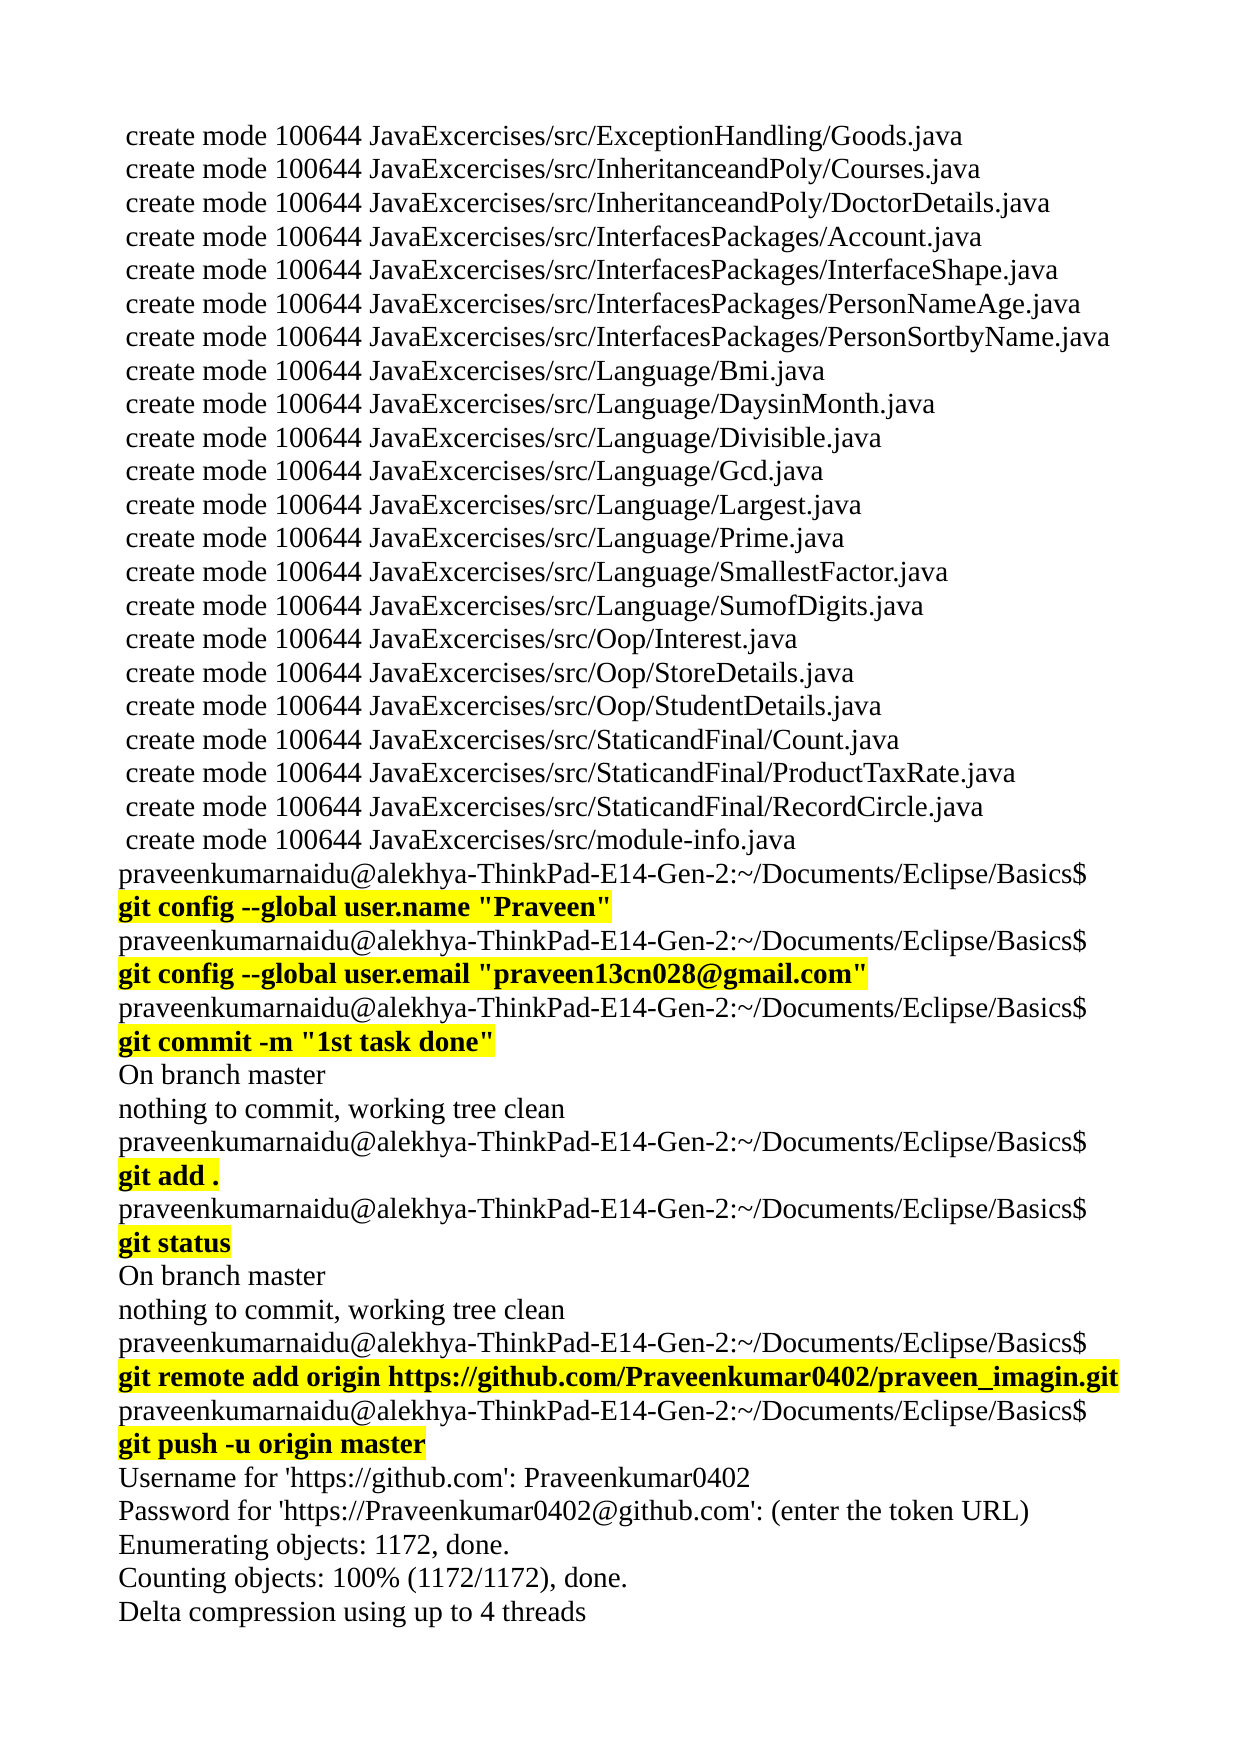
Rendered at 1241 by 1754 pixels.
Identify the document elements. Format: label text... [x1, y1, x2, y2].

text create mode 100644 JavaExcercises/src/InterfacesPackages/PersonNameAge.java [118, 286, 1122, 319]
text create mode 100644 JavaExcercises/src/InheritanceandPoly/DoctorDetails.java [118, 185, 1122, 219]
text create mode 100644 JavaExcercises/src/Language/DaysinMonth.java [118, 386, 1122, 420]
text create mode 100644 JavaExcercises/src/StaticandFinal/Count.java [118, 722, 1122, 755]
text create mode 100644 JavaExcercises/src/StaticandFinal/ProductTaxRate.java [118, 755, 1122, 789]
text Delta compression using up to 4 threads [118, 1594, 1122, 1627]
text praveenkumarnaidu@alekhya-ThinkPad-E14-Gen-2:~/Documents/Eclipse/Basics$ git config --global user.email "praveen13cn028@gmail.com" [118, 923, 1122, 990]
text On branch master [118, 1057, 1122, 1091]
text create mode 100644 JavaExcercises/src/Oop/Interest.java [118, 621, 1122, 655]
text praveenkumarnaidu@alekhya-ThinkPad-E14-Gen-2:~/Documents/Eclipse/Basics$ git remote add origin https://github.com/Praveenkumar0402/praveen_imagin.git [118, 1326, 1122, 1393]
text On branch master [118, 1258, 1122, 1292]
text create mode 100644 JavaExcercises/src/Language/Largest.java [118, 487, 1122, 521]
text create mode 100644 JavaExcercises/src/ExceptionHandling/Goods.java [118, 118, 1122, 152]
text create mode 100644 JavaExcercises/src/StaticandFinal/RecordCircle.java [118, 789, 1122, 822]
text Counting objects: 100% (1172/1172), done. [118, 1560, 1122, 1594]
text create mode 100644 JavaExcercises/src/Language/Gcd.java [118, 453, 1122, 487]
text create mode 100644 JavaExcercises/src/Language/SmallestFactor.java [118, 554, 1122, 588]
text create mode 100644 JavaExcercises/src/Language/Divisible.java [118, 420, 1122, 453]
text nothing to commit, working tree clean [118, 1292, 1122, 1326]
text praveenkumarnaidu@alekhya-ThinkPad-E14-Gen-2:~/Documents/Eclipse/Basics$ git status [118, 1191, 1122, 1258]
text create mode 100644 JavaExcercises/src/Oop/StoreDetails.java [118, 655, 1122, 688]
text create mode 100644 JavaExcercises/src/module-info.java [118, 822, 1122, 856]
text praveenkumarnaidu@alekhya-ThinkPad-E14-Gen-2:~/Documents/Eclipse/Basics$ git commit -m "1st task done" [118, 990, 1122, 1057]
text create mode 100644 JavaExcercises/src/InterfacesPackages/InterfaceShape.java [118, 252, 1122, 286]
text praveenkumarnaidu@alekhya-ThinkPad-E14-Gen-2:~/Documents/Eclipse/Basics$ git push -u origin master [118, 1393, 1122, 1460]
text praveenkumarnaidu@alekhya-ThinkPad-E14-Gen-2:~/Documents/Eclipse/Basics$ git add . [118, 1124, 1122, 1191]
text create mode 100644 JavaExcercises/src/InheritanceandPoly/Courses.java [118, 152, 1122, 185]
text create mode 100644 JavaExcercises/src/InterfacesPackages/PersonSortbyName.java [118, 319, 1122, 353]
text praveenkumarnaidu@alekhya-ThinkPad-E14-Gen-2:~/Documents/Eclipse/Basics$ git config --global user.name "Praveen" [118, 856, 1122, 923]
text create mode 100644 JavaExcercises/src/Oop/StudentDetails.java [118, 688, 1122, 722]
text Username for 'https://github.com': Praveenkumar0402 [118, 1460, 1122, 1493]
text create mode 100644 JavaExcercises/src/Language/SumofDigits.java [118, 588, 1122, 621]
text create mode 100644 JavaExcercises/src/Language/Prime.java [118, 521, 1122, 554]
text Enumerating objects: 1172, done. [118, 1527, 1122, 1560]
text create mode 100644 JavaExcercises/src/InterfacesPackages/Account.java [118, 219, 1122, 252]
text create mode 100644 JavaExcercises/src/Language/Bmi.java [118, 353, 1122, 386]
text Password for 'https://Praveenkumar0402@github.com': (enter the token URL) [118, 1493, 1122, 1527]
text nothing to commit, working tree clean [118, 1091, 1122, 1124]
